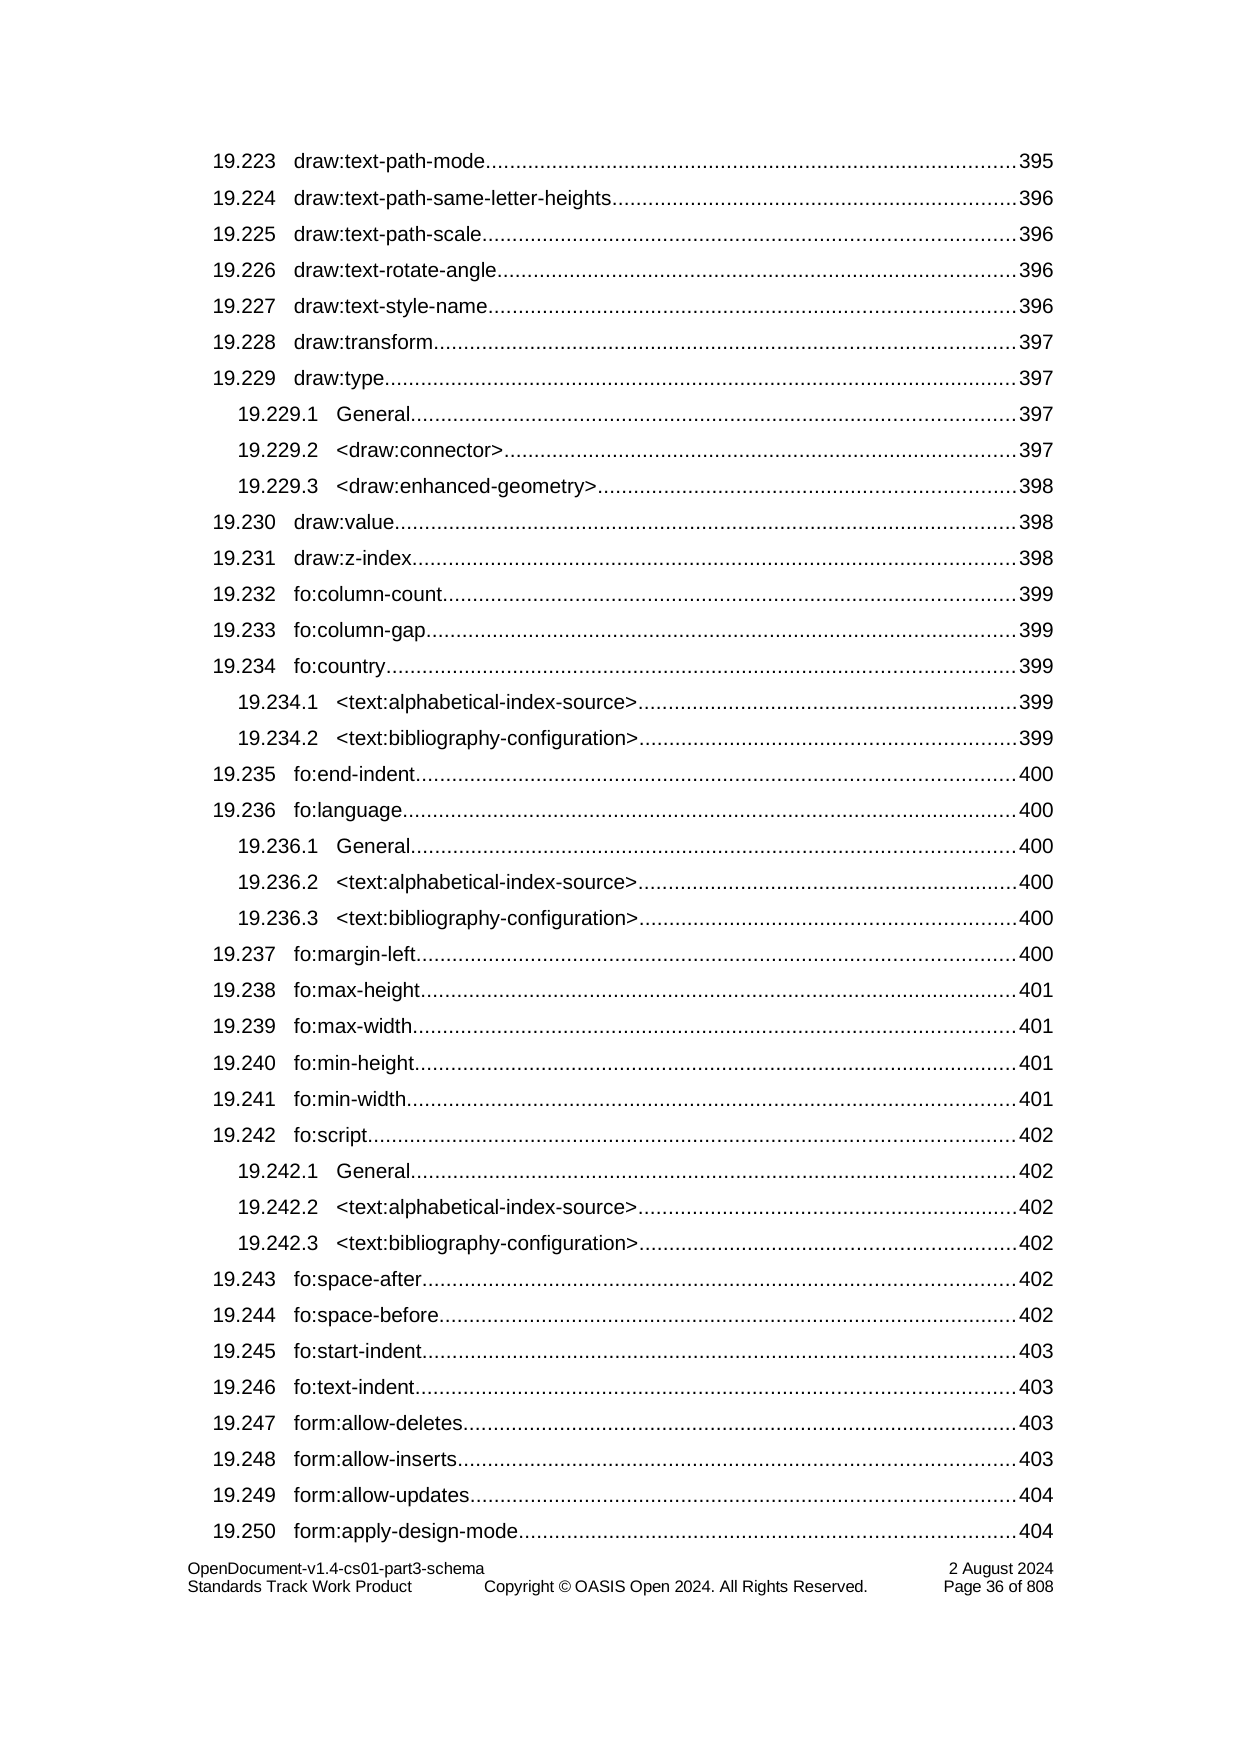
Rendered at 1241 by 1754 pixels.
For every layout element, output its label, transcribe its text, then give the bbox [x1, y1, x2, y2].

text 19.229.2 <draw:connector> 397 [237, 438, 1053, 462]
text 19.238 fo:max-height 401 [212, 979, 1053, 1002]
text 19.243 fo:space-after 402 [212, 1267, 1053, 1291]
text 19.229 draw:type 397 [212, 366, 1053, 390]
text 19.236.3 <text:bibliography-configuration> 400 [237, 907, 1053, 930]
text 19.225 draw:text-path-scale 396 [212, 222, 1053, 246]
text 19.234.2 <text:bibliography-configuration> 399 [237, 727, 1053, 750]
text 19.236.1 General 400 [237, 835, 1053, 858]
text 19.234.1 <text:alphabetical-index-source> 399 [237, 691, 1053, 714]
text 19.248 form:allow-inserts 403 [212, 1447, 1053, 1471]
text 19.249 form:allow-updates 404 [212, 1483, 1053, 1507]
text 19.244 fo:space-before 402 [212, 1303, 1053, 1327]
text 19.237 fo:margin-left 400 [212, 943, 1053, 966]
text 19.240 fo:min-height 401 [212, 1051, 1053, 1074]
text 19.231 draw:z-index 398 [212, 546, 1053, 570]
text 19.228 draw:transform 397 [212, 330, 1053, 354]
text 19.226 draw:text-rotate-angle 396 [212, 258, 1053, 282]
text 19.242 fo:script 402 [212, 1123, 1053, 1147]
text 19.230 draw:value 398 [212, 510, 1053, 534]
text 19.245 fo:start-indent 403 [212, 1339, 1053, 1363]
text 19.247 form:allow-deletes 403 [212, 1411, 1053, 1435]
text 19.224 draw:text-path-same-letter-heights 396 [212, 186, 1053, 209]
text 19.235 fo:end-indent 400 [212, 763, 1053, 786]
text 19.233 fo:column-gap 399 [212, 618, 1053, 642]
text 19.239 fo:max-width 401 [212, 1015, 1053, 1038]
text 19.234 fo:country 399 [212, 654, 1053, 678]
text 19.242.3 <text:bibliography-configuration> 402 [237, 1231, 1053, 1255]
text 19.227 draw:text-style-name 396 [212, 294, 1053, 318]
text 19.241 fo:min-width 401 [212, 1087, 1053, 1111]
text 19.250 form:apply-design-mode 404 [212, 1519, 1053, 1543]
text 19.229.1 General 397 [237, 402, 1053, 426]
text 19.229.3 <draw:enhanced-geometry> 398 [237, 474, 1053, 498]
text 19.223 draw:text-path-mode 395 [212, 150, 1053, 173]
text 19.236.2 <text:alphabetical-index-source> 400 [237, 871, 1053, 894]
text 19.242.2 <text:alphabetical-index-source> 402 [237, 1195, 1053, 1219]
text 19.246 fo:text-indent 403 [212, 1375, 1053, 1399]
text 19.232 fo:column-count 399 [212, 582, 1053, 606]
text 19.242.1 General 402 [237, 1159, 1053, 1183]
text 19.236 fo:language 400 [212, 799, 1053, 822]
